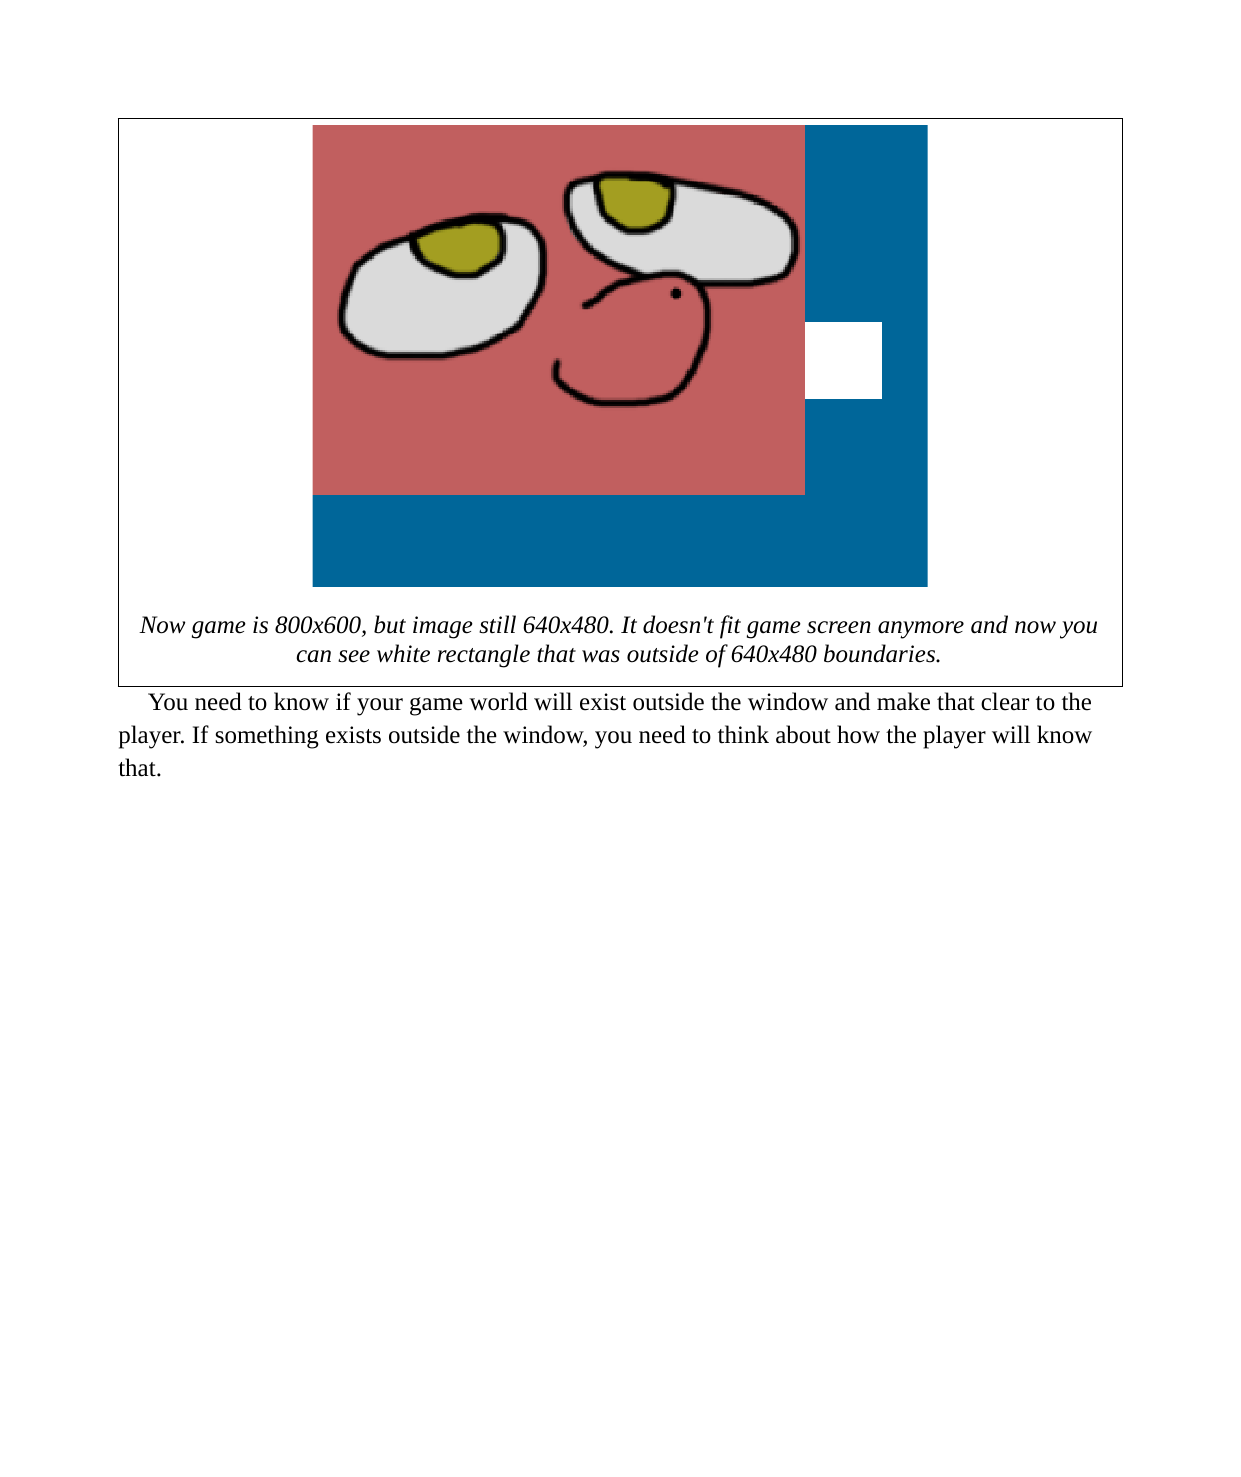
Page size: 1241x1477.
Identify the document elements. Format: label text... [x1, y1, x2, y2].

table_cell [119, 119, 1122, 592]
text You need to know if your game world will exist outside the window and make that clear to the player. If something exists outside the window, you need to think about how the player will know that. [118, 687, 1122, 782]
table_cell Now game is 800x600, but image still 640x480. It doesn't fit game screen anymore and now you can see white rectangle that was outside of 640x480 boundaries. [119, 592, 1122, 686]
picture [312, 125, 881, 494]
